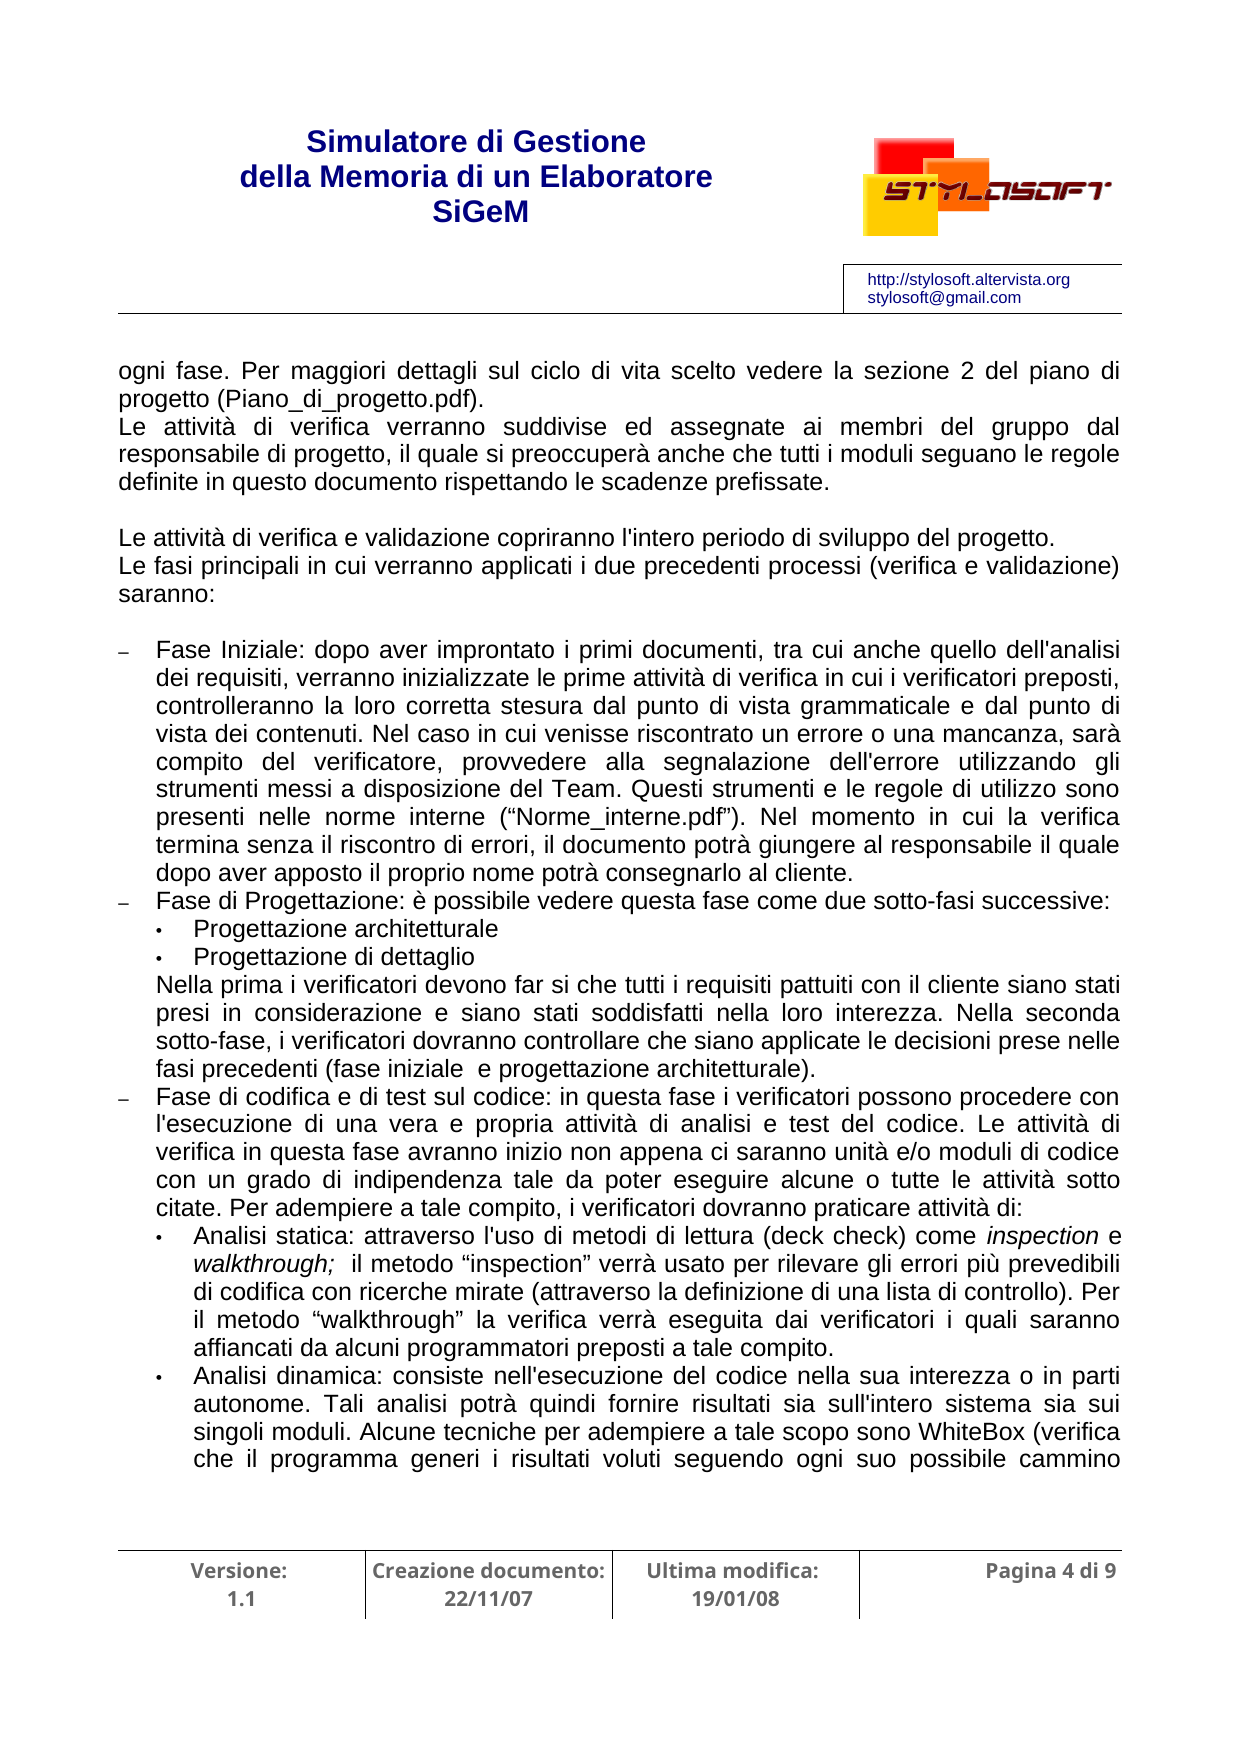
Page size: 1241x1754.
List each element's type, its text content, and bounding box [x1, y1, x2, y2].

text Le attività di verifica verranno suddivise ed assegnate ai membri del gruppo dal responsabile di progetto, il quale si preoccuperà anche che tutti i moduli seguano le regole definite in questo documento rispettando le scadenze prefissate. [118, 412, 1122, 496]
list Fase di codifica e di test sul codice: in questa fase i verificatori possono procedere con l'esecuzione di una vera e propria attività di analisi e test del codice. Le attività di verifica in questa fase avranno inizio non appena ci saranno unità e/o moduli di codice con un grado di indipendenza tale da poter eseguire alcune o tutte le attività sotto citate. Per adempiere a tale compito, i verificatori dovranno praticare attività di: [118, 1082, 1122, 1222]
text ogni fase. Per maggiori dettagli sul ciclo di vita scelto vedere la sezione 2 del piano di progetto (Piano_di_progetto.pdf). [118, 357, 1122, 412]
list Progettazione architetturale [156, 915, 1122, 943]
picture [848, 123, 1117, 247]
list Progettazione di dettaglio [156, 943, 1122, 971]
list Nella prima i verificatori devono far si che tutti i requisiti pattuiti con il cliente siano stati presi in considerazione e siano stati soddisfatti nella loro interezza. Nella seconda sotto-fase, i verificatori dovranno controllare che siano applicate le decisioni prese nelle fasi precedenti (fase iniziale e progettazione architetturale). [118, 971, 1122, 1082]
list Fase di Progettazione: è possibile vedere questa fase come due sotto-fasi successive: [118, 887, 1122, 915]
text Le attività di verifica e validazione copriranno l'intero periodo di sviluppo del progetto. [118, 524, 1122, 552]
list Fase Iniziale: dopo aver improntato i primi documenti, tra cui anche quello dell'analisi dei requisiti, verranno inizializzate le prime attività di verifica in cui i verificatori preposti, controlleranno la loro corretta stesura dal punto di vista grammaticale e dal punto di vista dei contenuti. Nel caso in cui venisse riscontrato un errore o una mancanza, sarà compito del verificatore, provvedere alla segnalazione dell'errore utilizzando gli strumenti messi a disposizione del Team. Questi strumenti e le regole di utilizzo sono presenti nelle norme interne (“Norme_interne.pdf”). Nel momento in cui la verifica termina senza il riscontro di errori, il documento potrà giungere al responsabile il quale dopo aver apposto il proprio nome potrà consegnarlo al cliente. [118, 636, 1122, 887]
list Analisi statica: attraverso l'uso di metodi di lettura (deck check) come inspection e walkthrough; il metodo “inspection” verrà usato per rilevare gli errori più prevedibili di codifica con ricerche mirate (attraverso la definizione di una lista di controllo). Per il metodo “walkthrough” la verifica verrà eseguita dai verificatori i quali saranno affiancati da alcuni programmatori preposti a tale compito. [156, 1222, 1122, 1362]
list Analisi dinamica: consiste nell'esecuzione del codice nella sua interezza o in parti autonome. Tali analisi potrà quindi fornire risultati sia sull'intero sistema sia sui singoli moduli. Alcune tecniche per adempiere a tale scopo sono WhiteBox (verifica che il programma generi i risultati voluti seguendo ogni suo possibile cammino [156, 1362, 1122, 1473]
text Le fasi principali in cui verranno applicati i due precedenti processi (verifica e validazione) saranno: [118, 552, 1122, 608]
